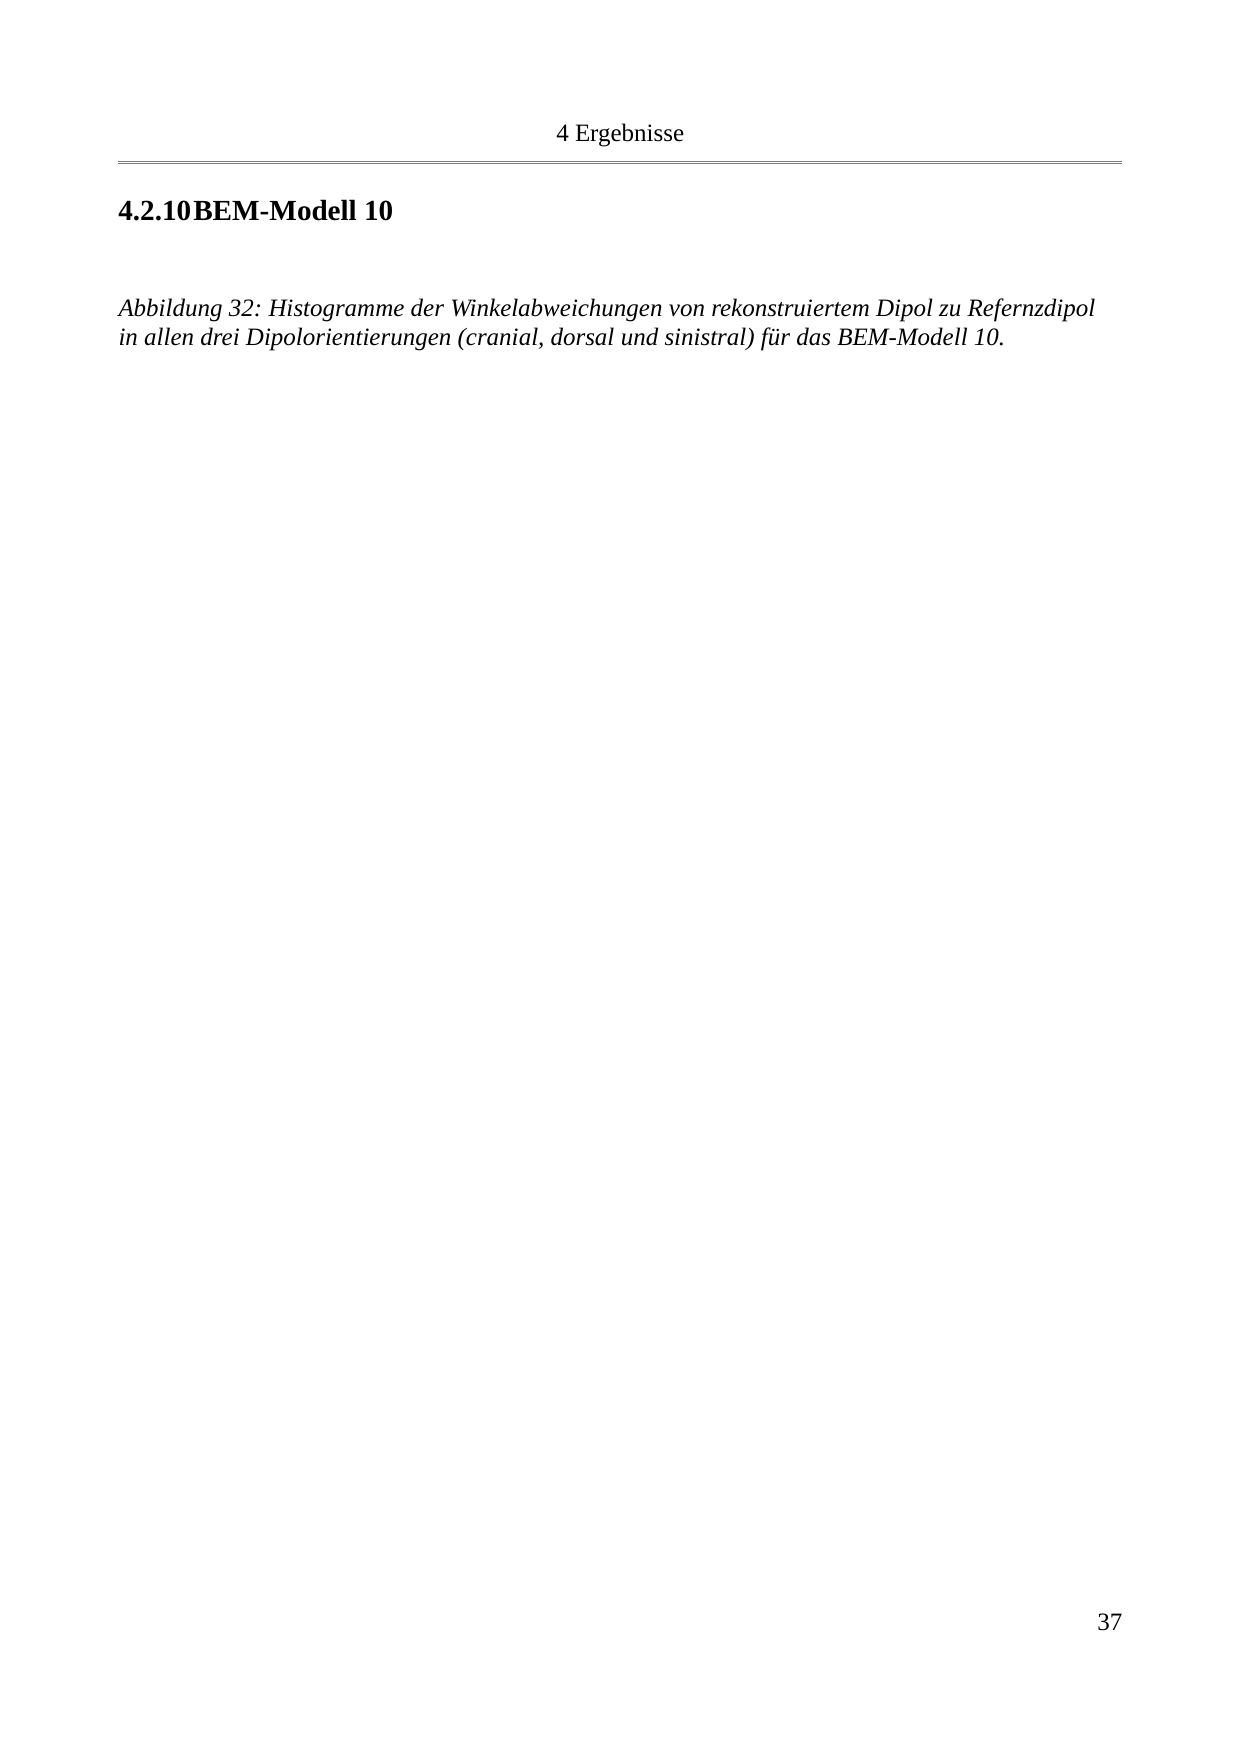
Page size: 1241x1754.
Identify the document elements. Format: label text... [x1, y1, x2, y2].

subtitle BEM-Modell 10 [118, 193, 1122, 227]
text Abbildung 32: Histogramme der Winkelabweichungen von rekonstruiertem Dipol zu Refernzdipol in allen drei Dipolorientierungen (cranial, dorsal und sinistral) für das BEM-Modell 10. [118, 293, 1122, 350]
